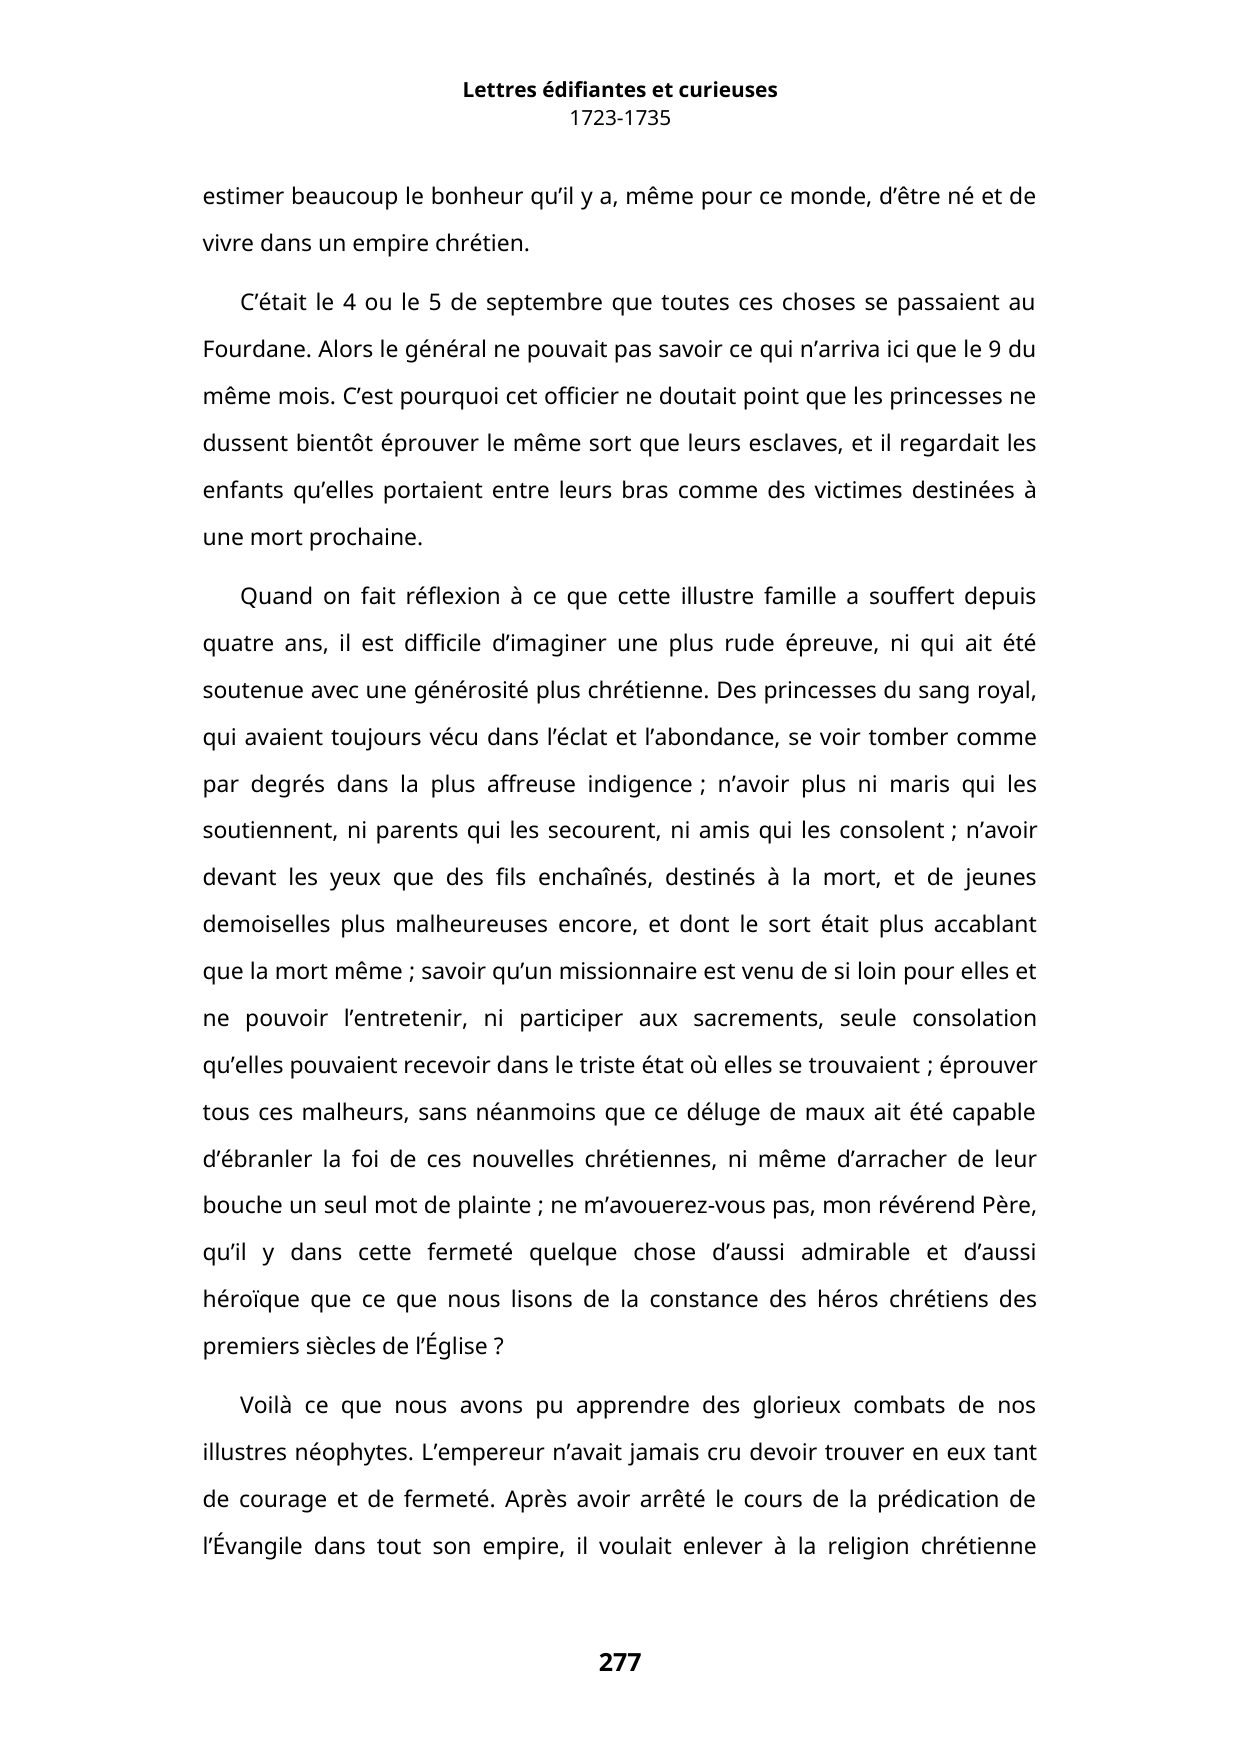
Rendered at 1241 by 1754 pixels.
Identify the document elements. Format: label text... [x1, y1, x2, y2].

text estimer beaucoup le bonheur qu’il y a, même pour ce monde, d’être né et de vivre dans un empire chrétien. [202, 180, 1038, 258]
text C’était le 4 ou le 5 de septembre que toutes ces choses se passaient au Fourdane. Alors le général ne pouvait pas savoir ce qui n’arriva ici que le 9 du même mois. C’est pourquoi cet officier ne doutait point que les princesses ne dussent bientôt éprouver le même sort que leurs esclaves, et il regardait les enfants qu’elles portaient entre leurs bras comme des victimes destinées à une mort prochaine. [202, 286, 1038, 552]
text Voilà ce que nous avons pu apprendre des glorieux combats de nos illustres néophytes. L’empereur n’avait jamais cru devoir trouver en eux tant de courage et de fermeté. Après avoir arrêté le cours de la prédication de l’Évangile dans tout son empire, il voulait enlever à la religion chrétienne [202, 1389, 1038, 1561]
text Quand on fait réflexion à ce que cette illustre famille a souffert depuis quatre ans, il est difficile d’imaginer une plus rude épreuve, ni qui ait été soutenue avec une générosité plus chrétienne. Des princesses du sang royal, qui avaient toujours vécu dans l’éclat et l’abondance, se voir tomber comme par degrés dans la plus affreuse indigence ; n’avoir plus ni maris qui les soutiennent, ni parents qui les secourent, ni amis qui les consolent ; n’avoir devant les yeux que des fils enchaînés, destinés à la mort, et de jeunes demoiselles plus malheureuses encore, et dont le sort était plus accablant que la mort même ; savoir qu’un missionnaire est venu de si loin pour elles et ne pouvoir l’entretenir, ni participer aux sacrements, seule consolation qu’elles pouvaient recevoir dans le triste état où elles se trouvaient ; éprouver tous ces malheurs, sans néanmoins que ce déluge de maux ait été capable d’ébranler la foi de ces nouvelles chrétiennes, ni même d’arracher de leur bouche un seul mot de plainte ; ne m’avouerez-vous pas, mon révérend Père, qu’il y dans cette fermeté quelque chose d’aussi admirable et d’aussi héroïque que ce que nous lisons de la constance des héros chrétiens des premiers siècles de l’Église ? [202, 580, 1038, 1361]
